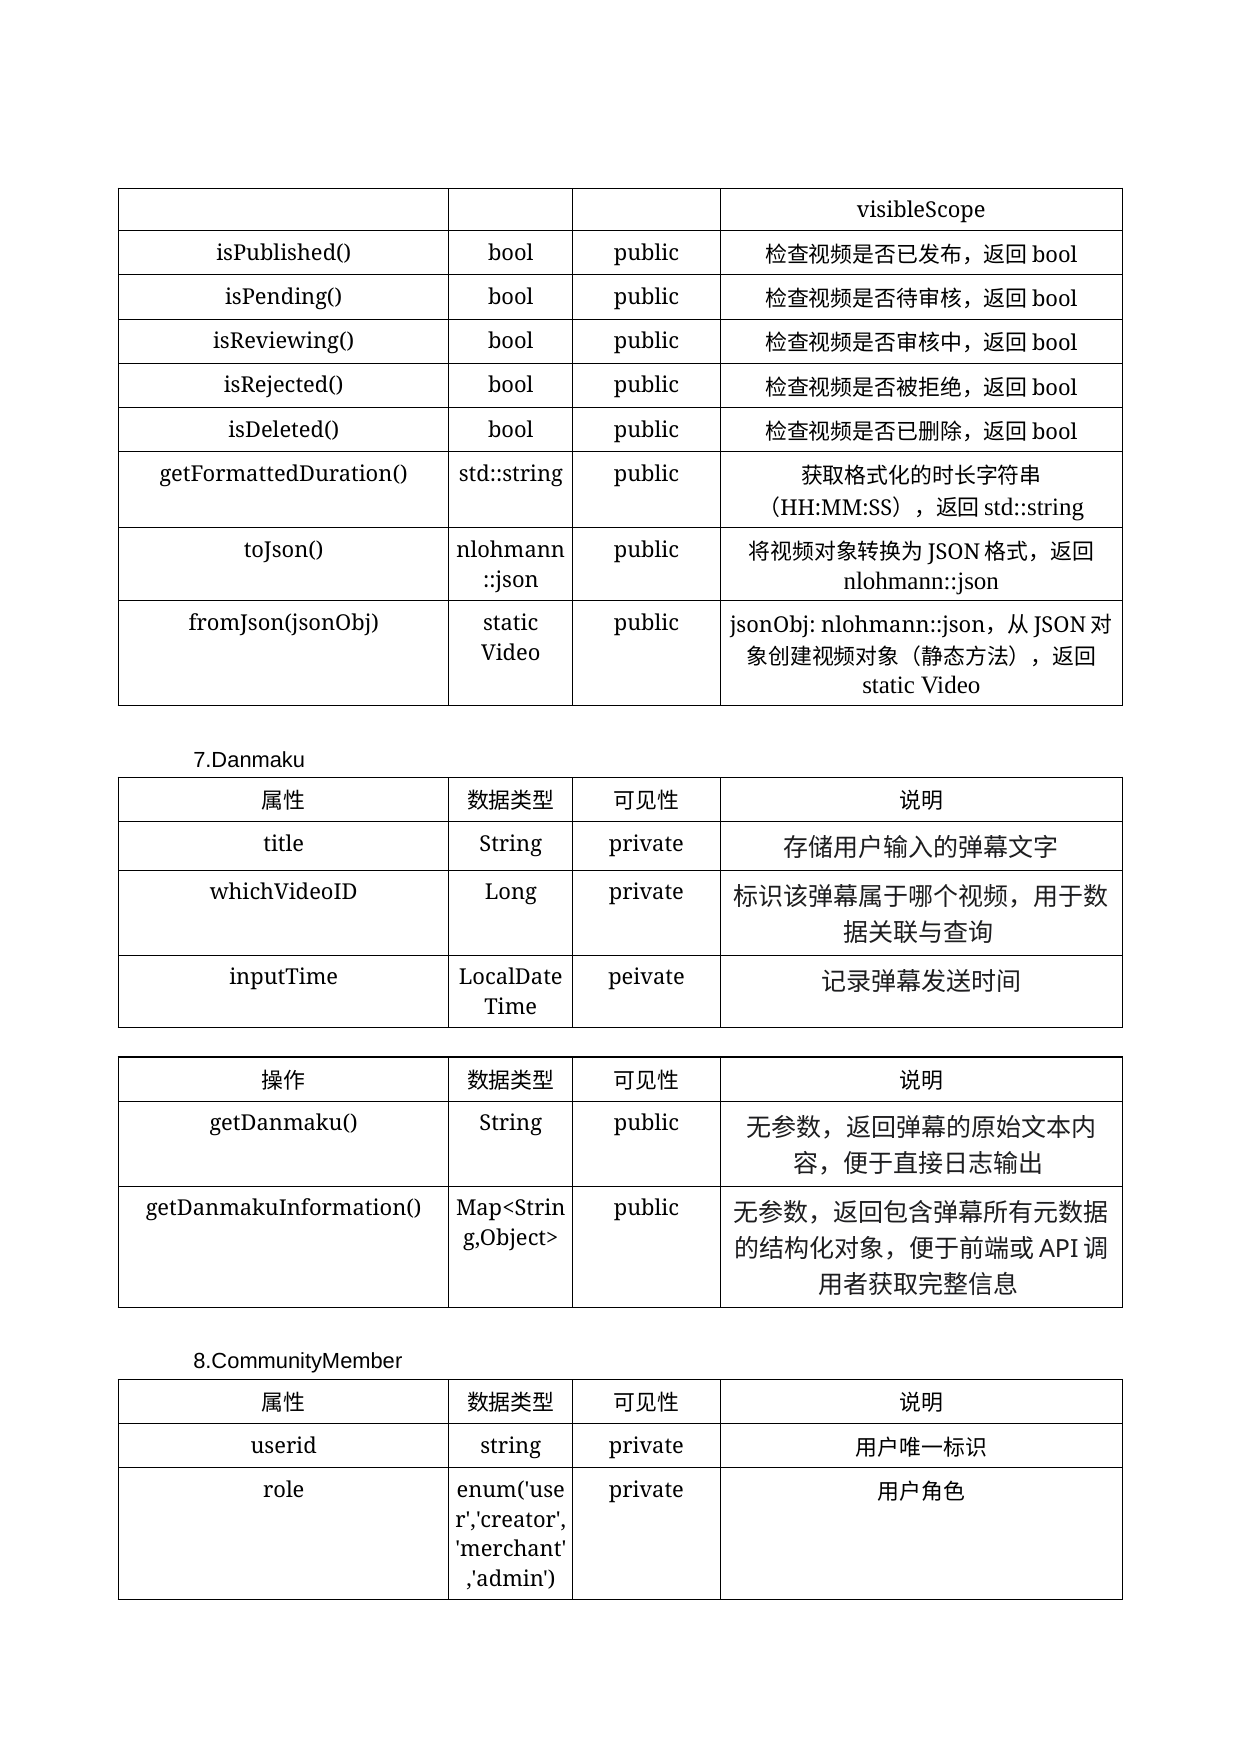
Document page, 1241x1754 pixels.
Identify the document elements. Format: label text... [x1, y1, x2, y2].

table_cell 存储用户输入的弹幕文字 [721, 822, 1122, 869]
table_cell 检查视频是否被拒绝，返回bool [721, 364, 1122, 407]
table_cell 无参数，返回弹幕的原始文本内容，便于直接日志输出 [721, 1102, 1122, 1186]
table_cell public [573, 320, 720, 363]
table_cell inputTime [119, 956, 448, 1027]
table_cell std::string [449, 452, 572, 527]
table_cell whichVideoID [119, 871, 448, 954]
table_header 可见性 [573, 1058, 720, 1101]
table_cell fromJson(jsonObj) [119, 601, 448, 705]
table_cell bool [449, 408, 572, 451]
table_cell title [119, 822, 448, 869]
subtitle 7.Danmaku [118, 746, 1122, 772]
table_cell [119, 189, 448, 230]
table_cell private [573, 1468, 720, 1599]
table_header 操作 [119, 1058, 448, 1101]
table_header 可见性 [573, 778, 720, 821]
table_cell [573, 189, 720, 230]
table_cell 用户唯一标识 [721, 1424, 1122, 1467]
table_header 说明 [721, 1380, 1122, 1423]
table_header 说明 [721, 778, 1122, 821]
table_cell 检查视频是否待审核，返回bool [721, 275, 1122, 318]
table_header 说明 [721, 1058, 1122, 1101]
table_header 属性 [119, 1380, 448, 1423]
table_cell isDeleted() [119, 408, 448, 451]
table_cell Map<String,Object> [449, 1187, 572, 1307]
table_cell string [449, 1424, 572, 1467]
table_cell bool [449, 320, 572, 363]
table_cell String [449, 822, 572, 869]
table_cell 将视频对象转换为JSON格式，返回nlohmann::json [721, 528, 1122, 600]
table_cell 用户角色 [721, 1468, 1122, 1599]
table_cell toJson() [119, 528, 448, 600]
table_cell enum('user','creator','merchant','admin') [449, 1468, 572, 1599]
table_cell 无参数，返回包含弹幕所有元数据的结构化对象，便于前端或API调用者获取完整信息 [721, 1187, 1122, 1307]
table_header 数据类型 [449, 778, 572, 821]
table_cell role [119, 1468, 448, 1599]
table_cell 获取格式化的时长字符串（HH:MM:SS），返回std::string [721, 452, 1122, 527]
table_header 数据类型 [449, 1058, 572, 1101]
table_cell private [573, 822, 720, 869]
table_cell isReviewing() [119, 320, 448, 363]
table_cell public [573, 1187, 720, 1307]
table_cell isPending() [119, 275, 448, 318]
table_cell bool [449, 275, 572, 318]
table_cell LocalDateTime [449, 956, 572, 1027]
table_cell 记录弹幕发送时间 [721, 956, 1122, 1027]
table_cell bool [449, 231, 572, 274]
table_cell userid [119, 1424, 448, 1467]
table_cell 检查视频是否审核中，返回bool [721, 320, 1122, 363]
table_header 可见性 [573, 1380, 720, 1423]
table_cell public [573, 275, 720, 318]
table_cell public [573, 231, 720, 274]
table_cell jsonObj: nlohmann::json，从JSON对象创建视频对象（静态方法），返回static Video [721, 601, 1122, 705]
table_cell public [573, 601, 720, 705]
table_cell 检查视频是否已发布，返回bool [721, 231, 1122, 274]
table_cell private [573, 871, 720, 954]
subtitle 8.CommunityMember [118, 1348, 1122, 1374]
table_cell public [573, 408, 720, 451]
table_cell getFormattedDuration() [119, 452, 448, 527]
table_cell public [573, 1102, 720, 1186]
table_cell bool [449, 364, 572, 407]
table_cell nlohmann::json [449, 528, 572, 600]
table_cell private [573, 1424, 720, 1467]
table_cell isPublished() [119, 231, 448, 274]
table_cell String [449, 1102, 572, 1186]
table_header 数据类型 [449, 1380, 572, 1423]
table_cell public [573, 452, 720, 527]
table_cell peivate [573, 956, 720, 1027]
table_header 属性 [119, 778, 448, 821]
table_cell static Video [449, 601, 572, 705]
table_cell 检查视频是否已删除，返回bool [721, 408, 1122, 451]
table_cell [449, 189, 572, 230]
table_cell public [573, 528, 720, 600]
table_cell isRejected() [119, 364, 448, 407]
table_cell getDanmaku() [119, 1102, 448, 1186]
table_cell public [573, 364, 720, 407]
table_cell 标识该弹幕属于哪个视频，用于数据关联与查询 [721, 871, 1122, 954]
table_cell Long [449, 871, 572, 954]
table_cell getDanmakuInformation() [119, 1187, 448, 1307]
table_cell visibleScope [721, 189, 1122, 230]
